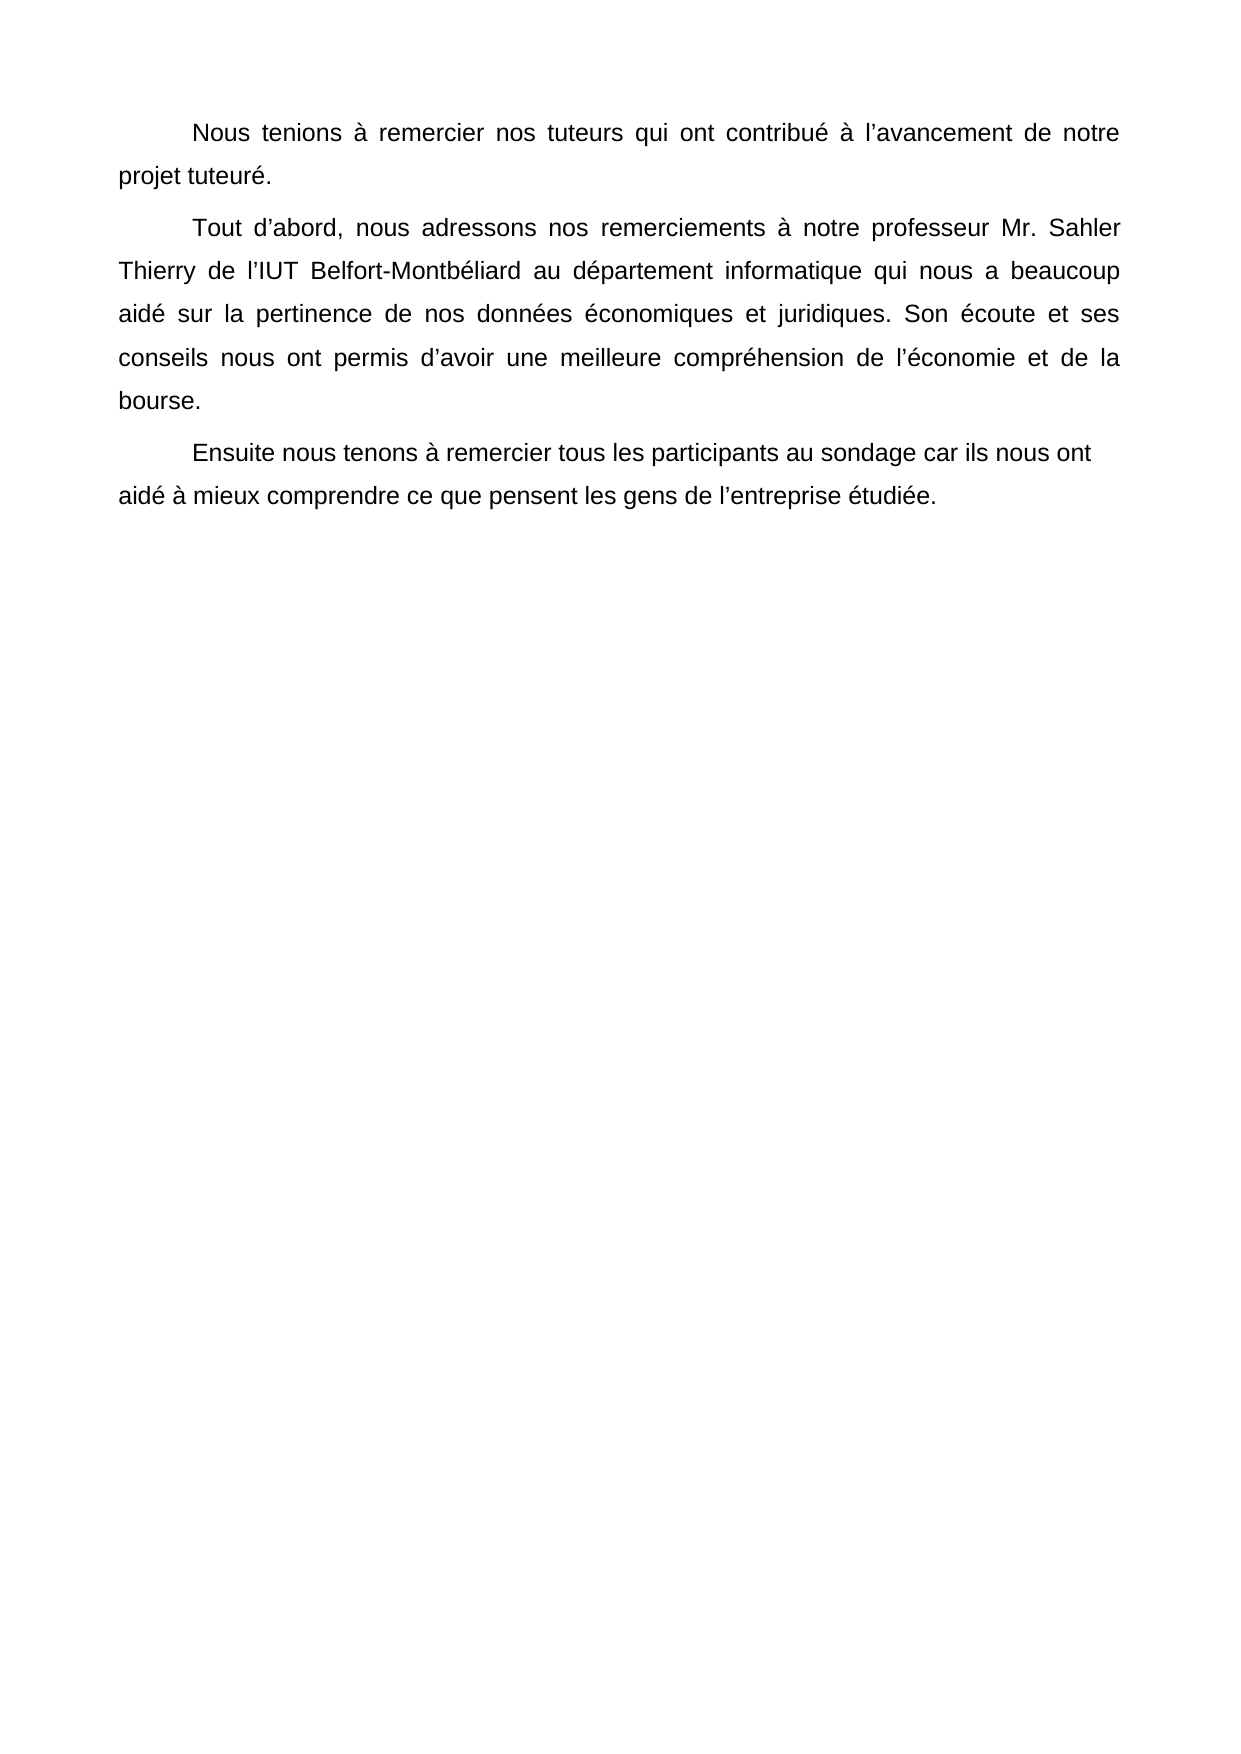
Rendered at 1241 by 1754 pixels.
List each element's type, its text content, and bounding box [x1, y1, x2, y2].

text Ensuite nous tenons à remercier tous les participants au sondage car ils nous ont aidé à mieux comprendre ce que pensent les gens de l’entreprise étudiée. [118, 438, 1122, 509]
text Nous tenions à remercier nos tuteurs qui ont contribué à l’avancement de notre projet tuteuré. [118, 118, 1122, 190]
text Tout d’abord, nous adressons nos remerciements à notre professeur Mr. Sahler Thierry de l’IUT Belfort-Montbéliard au département informatique qui nous a beaucoup aidé sur la pertinence de nos données économiques et juridiques. Son écoute et ses conseils nous ont permis d’avoir une meilleure compréhension de l’économie et de la bourse. [118, 213, 1122, 414]
